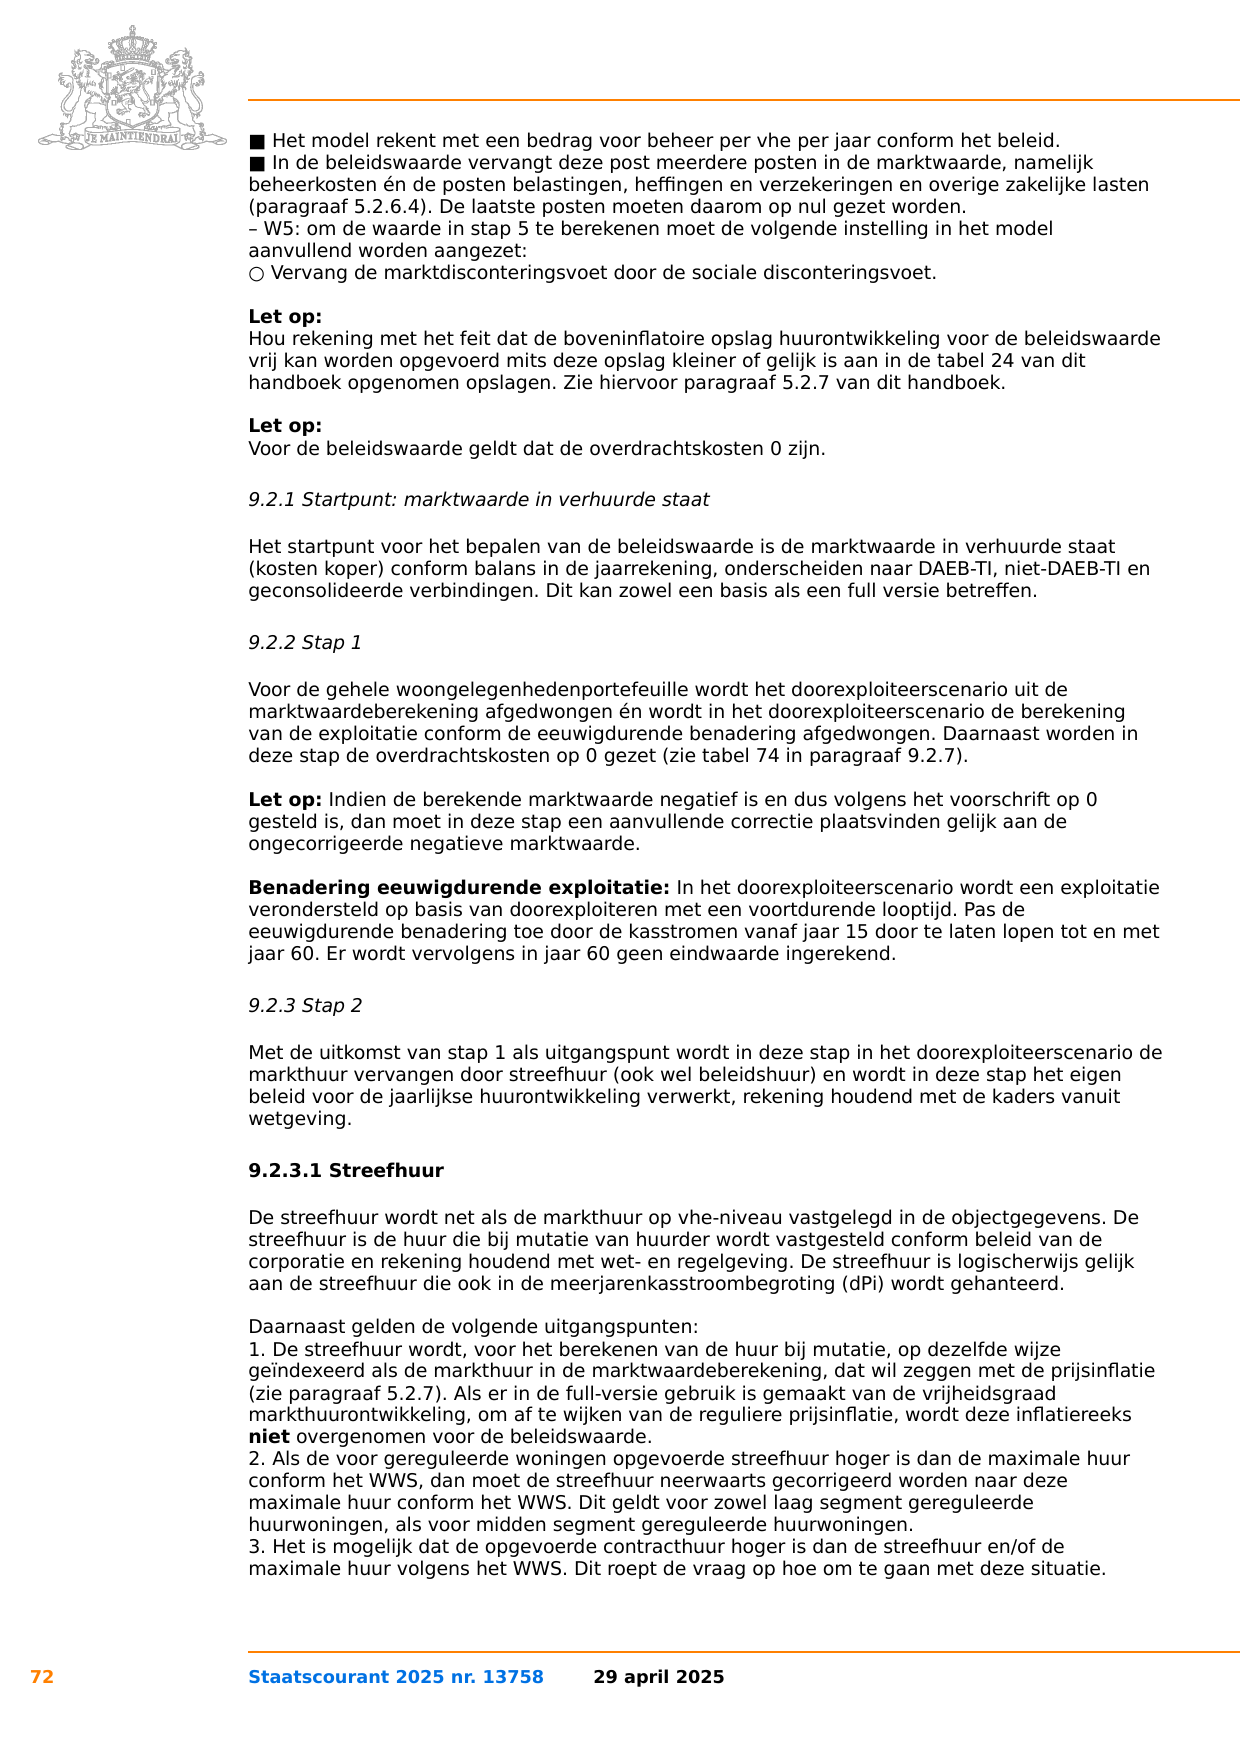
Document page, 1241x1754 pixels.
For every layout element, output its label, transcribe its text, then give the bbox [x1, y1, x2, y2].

text ■ Het model rekent met een bedrag voor beheer per vhe per jaar conform het beleid. [248, 130, 1163, 152]
subtitle 9.2.3.1 Streefhuur [248, 1160, 1163, 1182]
text Let op: [248, 306, 1163, 328]
text – W5: om de waarde in stap 5 te berekenen moet de volgende instelling in het model aanvullend worden aangezet: [248, 218, 1163, 262]
text Let op: Indien de berekende marktwaarde negatief is en dus volgens het voorschrift op 0 gesteld is, dan moet in deze stap een aanvullende correctie plaatsvinden gelijk aan de ongecorrigeerde negatieve marktwaarde. [248, 789, 1163, 855]
text 3. Het is mogelijk dat de opgevoerde contracthuur hoger is dan de streefhuur en/of de maximale huur volgens het WWS. Dit roept de vraag op hoe om te gaan met deze situatie. [248, 1536, 1163, 1580]
subtitle 9.2.1 Startpunt: marktwaarde in verhuurde staat [248, 489, 1163, 511]
picture [38, 25, 227, 150]
subtitle 9.2.3 Stap 2 [248, 995, 1163, 1017]
text Benadering eeuwigdurende exploitatie: In het doorexploiteerscenario wordt een exploitatie verondersteld op basis van doorexploiteren met een voortdurende looptijd. Pas de eeuwigdurende benadering toe door de kasstromen vanaf jaar 15 door te laten lopen tot en met jaar 60. Er wordt vervolgens in jaar 60 geen eindwaarde ingerekend. [248, 877, 1163, 965]
subtitle 9.2.2 Stap 1 [248, 632, 1163, 654]
text Voor de gehele woongelegenhedenportefeuille wordt het doorexploiteerscenario uit de marktwaardeberekening afgedwongen én wordt in het doorexploiteerscenario de berekening van de exploitatie conform de eeuwigdurende benadering afgedwongen. Daarnaast worden in deze stap de overdrachtskosten op 0 gezet (zie tabel 74 in paragraaf 9.2.7). [248, 679, 1163, 767]
text ■ In de beleidswaarde vervangt deze post meerdere posten in de marktwaarde, namelijk beheerkosten én de posten belastingen, heffingen en verzekeringen en overige zakelijke lasten (paragraaf 5.2.6.4). De laatste posten moeten daarom op nul gezet worden. [248, 152, 1163, 218]
text Voor de beleidswaarde geldt dat de overdrachtskosten 0 zijn. [248, 437, 1163, 459]
text Hou rekening met het feit dat de boveninflatoire opslag huurontwikkeling voor de beleidswaarde vrij kan worden opgevoerd mits deze opslag kleiner of gelijk is aan in de tabel 24 van dit handboek opgenomen opslagen. Zie hiervoor paragraaf 5.2.7 van dit handboek. [248, 328, 1163, 393]
text ○ Vervang de marktdisconteringsvoet door de sociale disconteringsvoet. [248, 262, 1163, 284]
text 1. De streefhuur wordt, voor het berekenen van de huur bij mutatie, op dezelfde wijze geïndexeerd als de markthuur in de marktwaardeberekening, dat wil zeggen met de prijsinflatie (zie paragraaf 5.2.7). Als er in de full-versie gebruik is gemaakt van de vrijheidsgraad markthuurontwikkeling, om af te wijken van de reguliere prijsinflatie, wordt deze inflatiereeks niet overgenomen voor de beleidswaarde. [248, 1338, 1163, 1448]
text De streefhuur wordt net als de markthuur op vhe-niveau vastgelegd in de objectgegevens. De streefhuur is de huur die bij mutatie van huurder wordt vastgesteld conform beleid van de corporatie en rekening houdend met wet- en regelgeving. De streefhuur is logischerwijs gelijk aan de streefhuur die ook in de meerjarenkasstroombegroting (dPi) wordt gehanteerd. [248, 1207, 1163, 1294]
text Het startpunt voor het bepalen van de beleidswaarde is de marktwaarde in verhuurde staat (kosten koper) conform balans in de jaarrekening, onderscheiden naar DAEB-TI, niet-DAEB-TI en geconsolideerde verbindingen. Dit kan zowel een basis als een full versie betreffen. [248, 536, 1163, 602]
text Let op: [248, 415, 1163, 437]
text Met de uitkomst van stap 1 als uitgangspunt wordt in deze stap in het doorexploiteerscenario de markthuur vervangen door streefhuur (ook wel beleidshuur) en wordt in deze stap het eigen beleid voor de jaarlijkse huurontwikkeling verwerkt, rekening houdend met de kaders vanuit wetgeving. [248, 1042, 1163, 1130]
text 2. Als de voor gereguleerde woningen opgevoerde streefhuur hoger is dan de maximale huur conform het WWS, dan moet de streefhuur neerwaarts gecorrigeerd worden naar deze maximale huur conform het WWS. Dit geldt voor zowel laag segment gereguleerde huurwoningen, als voor midden segment gereguleerde huurwoningen. [248, 1448, 1163, 1536]
text Daarnaast gelden de volgende uitgangspunten: [248, 1316, 1163, 1338]
